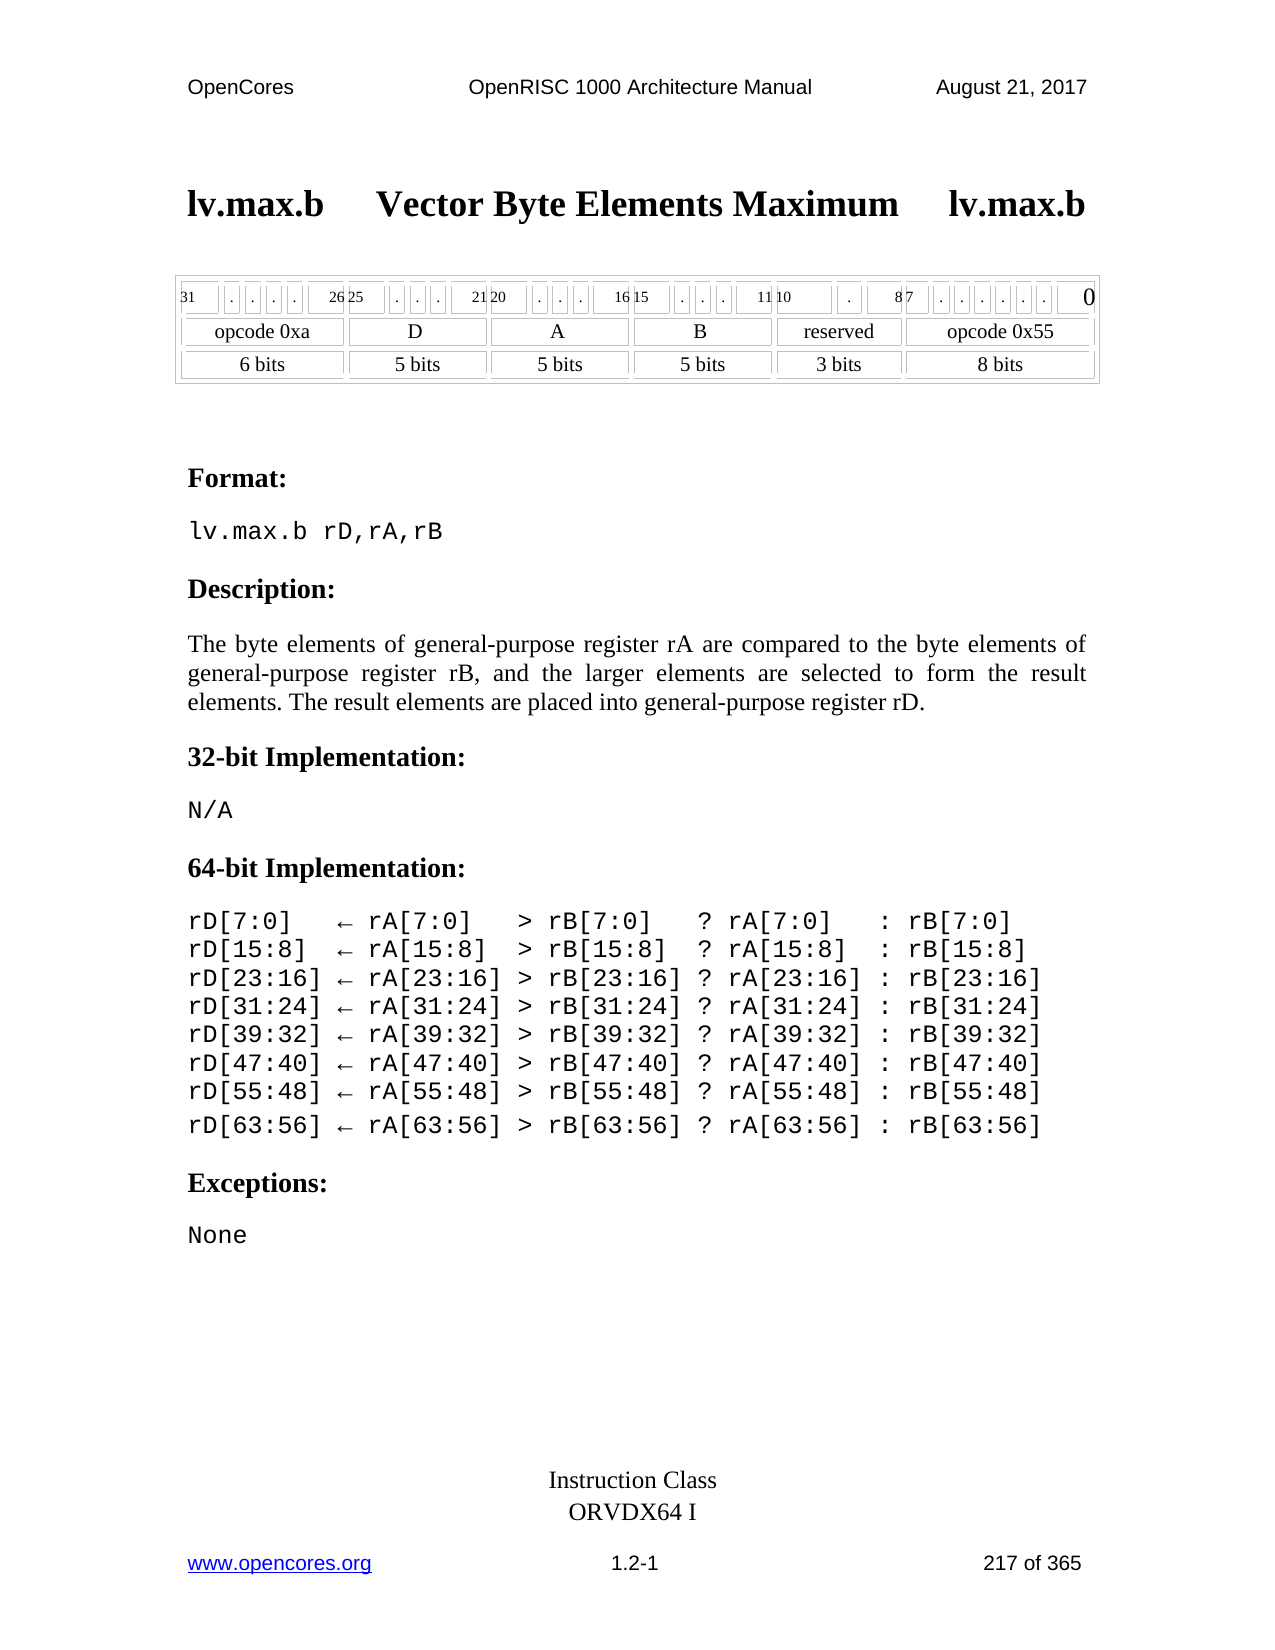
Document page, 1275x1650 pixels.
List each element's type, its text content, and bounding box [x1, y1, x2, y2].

text N/A [187, 798, 1087, 826]
text Exceptions: [187, 1166, 1087, 1198]
text Description: [187, 572, 1087, 604]
text The byte elements of general-purpose register rA are compared to the byte elements of general-purpose register rB, and the larger elements are selected to form the result elements. The result elements are placed into general-purpose register rD. [187, 629, 1087, 715]
text rD[7:0] ← rA[7:0] > rB[7:0] ? rA[7:0] : rB[7:0] rD[15:8] ← rA[15:8] > rB[15:8] ? rA[15:8] : rB[15:8] rD[23:16] ← rA[23:16] > rB[23:16] ? rA[23:16] : rB[23:16] rD[31:24] ← rA[31:24] > rB[31:24] ? rA[31:24] : rB[31:24] rD[39:32] ← rA[39:32] > rB[39:32] ? rA[39:32] : rB[39:32] rD[47:40] ← rA[47:40] > rB[47:40] ? rA[47:40] : rB[47:40] rD[55:48] ← rA[55:48] > rB[55:48] ? rA[55:48] : rB[55:48] rD[63:56] ← rA[63:56] > rB[63:56] ? rA[63:56] : rB[63:56] [187, 908, 1087, 1141]
text lv.max.b rD,rA,rB [187, 518, 1087, 547]
text 32-bit Implementation: [187, 740, 1087, 773]
text Format: [187, 461, 1087, 493]
text 64-bit Implementation: [187, 851, 1087, 883]
text None [187, 1223, 1087, 1251]
